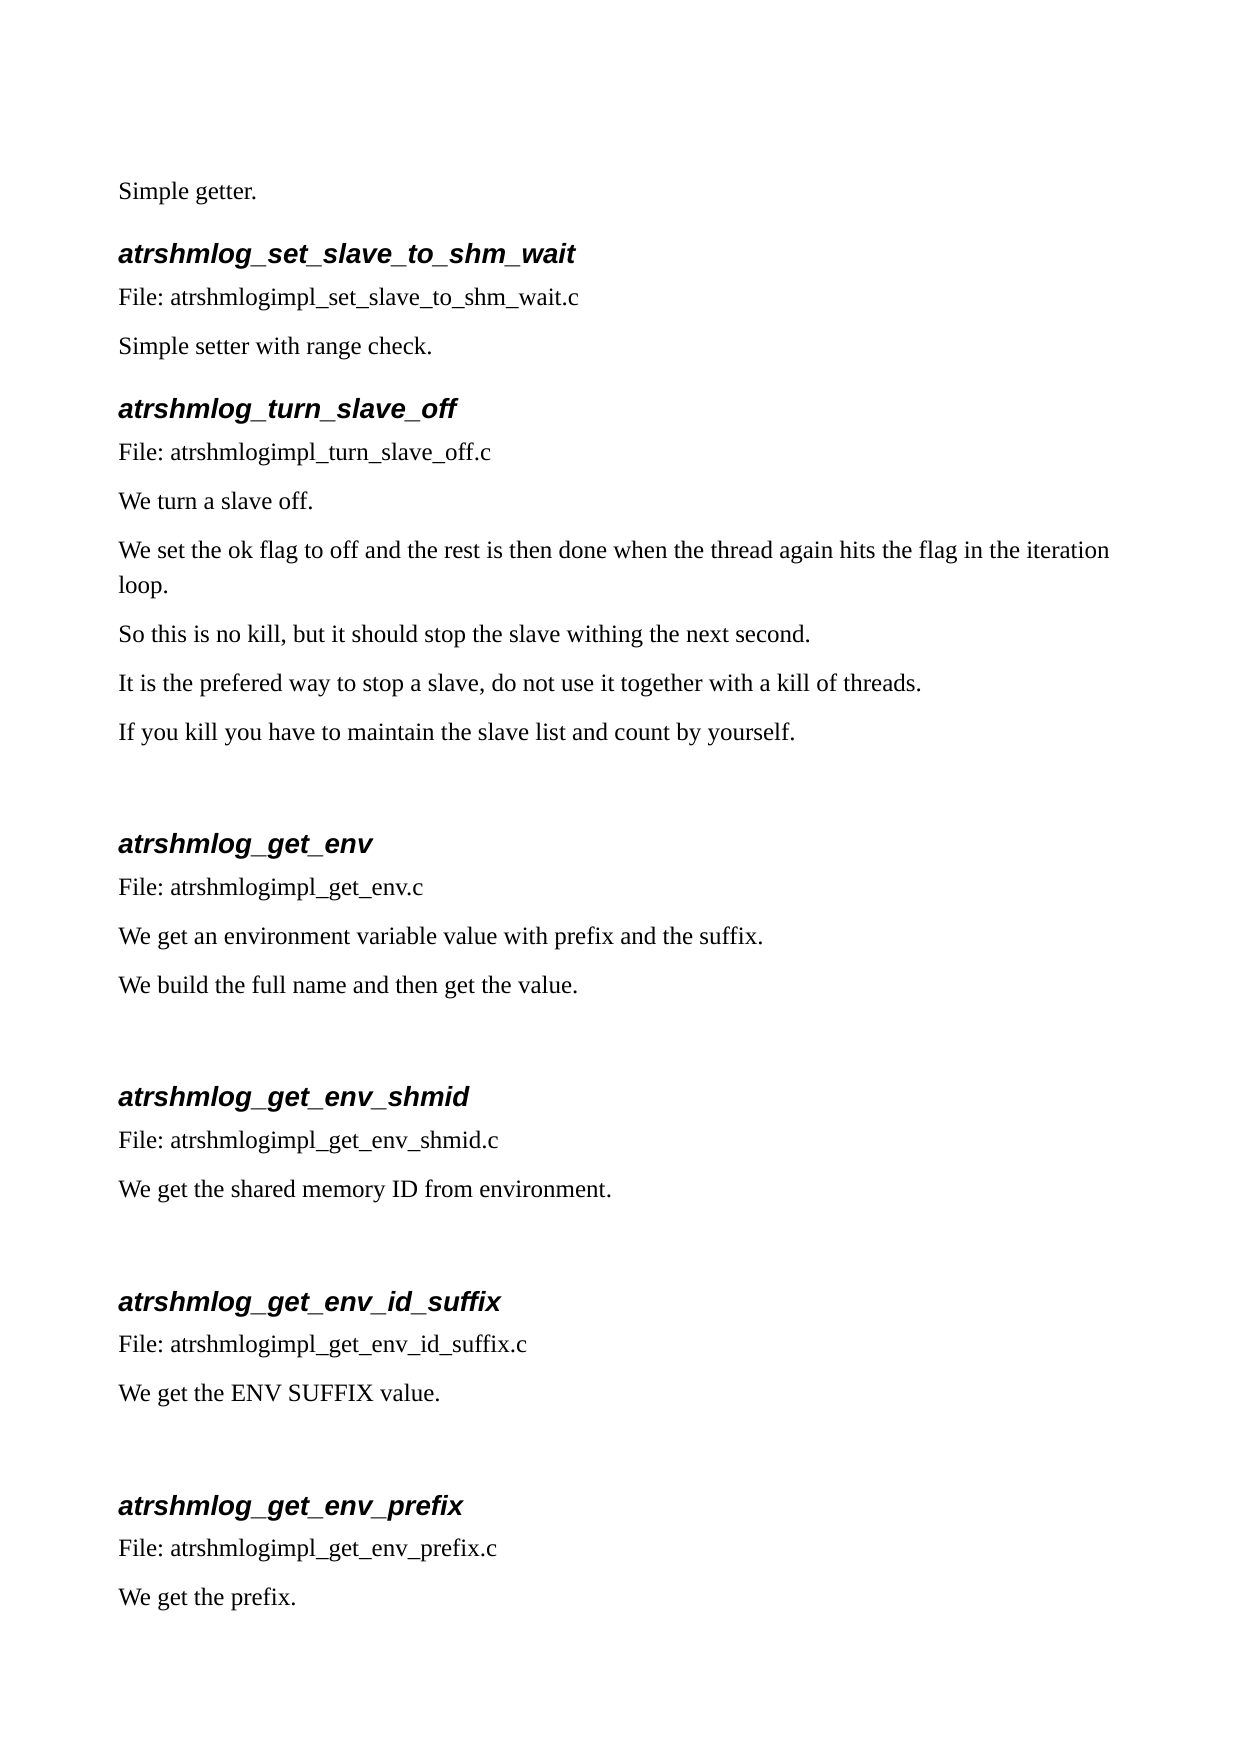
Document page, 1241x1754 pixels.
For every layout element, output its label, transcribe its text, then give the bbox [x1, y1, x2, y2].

text We get the shared memory ID from environment. [118, 1174, 1122, 1203]
text Simple setter with range check. [118, 331, 1122, 360]
subtitle atrshmlog_turn_slave_off [118, 393, 1122, 425]
text It is the prefered way to stop a slave, do not use it together with a kill of threads. [118, 668, 1122, 697]
text We build the full name and then get the value. [118, 970, 1122, 999]
text So this is no kill, but it should stop the slave withing the next second. [118, 619, 1122, 648]
text File: atrshmlogimpl_turn_slave_off.c [118, 437, 1122, 466]
text File: atrshmlogimpl_get_env_id_suffix.c [118, 1329, 1122, 1358]
text We set the ok flag to off and the rest is then done when the thread again hits the flag in the iteration loop. [118, 535, 1122, 599]
text File: atrshmlogimpl_set_slave_to_shm_wait.c [118, 282, 1122, 311]
subtitle atrshmlog_set_slave_to_shm_wait [118, 238, 1122, 270]
text File: atrshmlogimpl_get_env_shmid.c [118, 1125, 1122, 1154]
text File: atrshmlogimpl_get_env_prefix.c [118, 1533, 1122, 1562]
text If you kill you have to maintain the slave list and count by yourself. [118, 717, 1122, 746]
text File: atrshmlogimpl_get_env.c [118, 872, 1122, 901]
text We get the prefix. [118, 1582, 1122, 1611]
subtitle atrshmlog_get_env_prefix [118, 1489, 1122, 1521]
subtitle atrshmlog_get_env_shmid [118, 1081, 1122, 1113]
subtitle atrshmlog_get_env_id_suffix [118, 1285, 1122, 1317]
text Simple getter. [118, 176, 1122, 205]
subtitle atrshmlog_get_env [118, 828, 1122, 859]
text We get an environment variable value with prefix and the suffix. [118, 921, 1122, 950]
text We get the ENV SUFFIX value. [118, 1378, 1122, 1407]
text We turn a slave off. [118, 486, 1122, 515]
